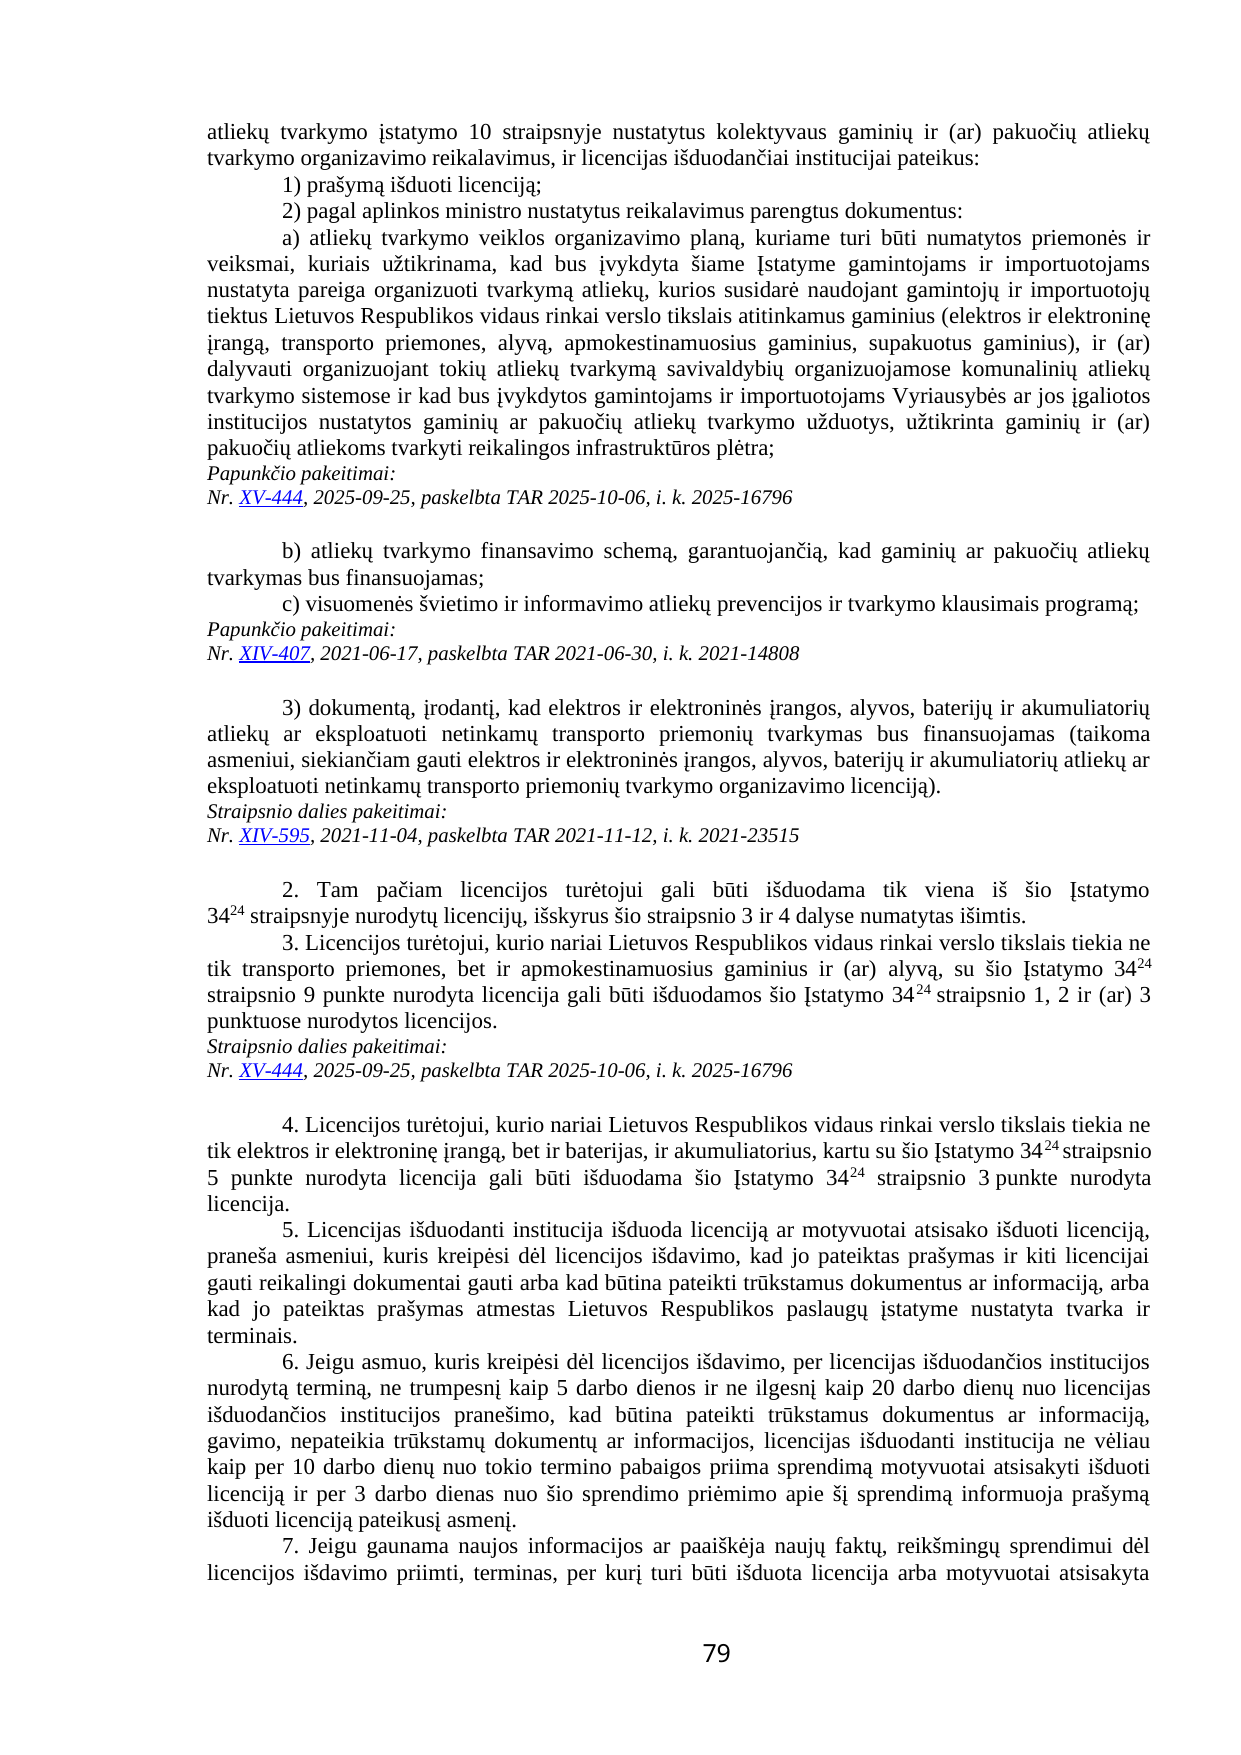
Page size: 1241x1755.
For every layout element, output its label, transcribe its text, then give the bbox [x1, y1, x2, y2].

text Papunkčio pakeitimai: [207, 617, 1152, 641]
text b) atliekų tvarkymo finansavimo schemą, garantuojančią, kad gaminių ar pakuočių atliekų tvarkymas bus finansuojamas; [207, 538, 1152, 590]
text 5. Licencijas išduodanti institucija išduoda licenciją ar motyvuotai atsisako išduoti licenciją, praneša asmeniui, kuris kreipėsi dėl licencijos išdavimo, kad jo pateiktas prašymas ir kiti licencijai gauti reikalingi dokumentai gauti arba kad būtina pateikti trūkstamus dokumentus ar informaciją, arba kad jo pateiktas prašymas atmestas Lietuvos Respublikos paslaugų įstatyme nustatyta tvarka ir terminais. [207, 1216, 1152, 1348]
text 1) prašymą išduoti licenciją; [207, 171, 1152, 197]
text a) atliekų tvarkymo veiklos organizavimo planą, kuriame turi būti numatytos priemonės ir veiksmai, kuriais užtikrinama, kad bus įvykdyta šiame Įstatyme gamintojams ir importuotojams nustatyta pareiga organizuoti tvarkymą atliekų, kurios susidarė naudojant gamintojų ir importuotojų tiektus Lietuvos Respublikos vidaus rinkai verslo tikslais atitinkamus gaminius (elektros ir elektroninę įrangą, transporto priemones, alyvą, apmokestinamuosius gaminius, supakuotus gaminius), ir (ar) dalyvauti organizuojant tokių atliekų tvarkymą savivaldybių organizuojamose komunalinių atliekų tvarkymo sistemose ir kad bus įvykdytos gamintojams ir importuotojams Vyriausybės ar jos įgaliotos institucijos nustatytos gaminių ar pakuočių atliekų tvarkymo užduotys, užtikrinta gaminių ir (ar) pakuočių atliekoms tvarkyti reikalingos infrastruktūros plėtra; [207, 223, 1152, 461]
text atliekų tvarkymo įstatymo 10 straipsnyje nustatytus kolektyvaus gaminių ir (ar) pakuočių atliekų tvarkymo organizavimo reikalavimus, ir licencijas išduodančiai institucijai pateikus: [207, 118, 1152, 171]
text Straipsnio dalies pakeitimai: [207, 799, 1152, 823]
text 3. Licencijos turėtojui, kurio nariai Lietuvos Respublikos vidaus rinkai verslo tikslais tiekia ne tik transporto priemones, bet ir apmokestinamuosius gaminius ir (ar) alyvą, su šio Įstatymo 3424 straipsnio 9 punkte nurodyta licencija gali būti išduodamos šio Įstatymo 3424 straipsnio 1, 2 ir (ar) 3 punktuose nurodytos licencijos. [207, 928, 1152, 1034]
text Nr. XIV-595, 2021-11-04, paskelbta TAR 2021-11-12, i. k. 2021-23515 [207, 823, 1152, 847]
text Nr. XIV-407, 2021-06-17, paskelbta TAR 2021-06-30, i. k. 2021-14808 [207, 641, 1152, 665]
text 4. Licencijos turėtojui, kurio nariai Lietuvos Respublikos vidaus rinkai verslo tikslais tiekia ne tik elektros ir elektroninę įrangą, bet ir baterijas, ir akumuliatorius, kartu su šio Įstatymo 3424 straipsnio 5 punkte nurodyta licencija gali būti išduodama šio Įstatymo 3424 straipsnio 3 punkte nurodyta licencija. [207, 1111, 1152, 1216]
text Nr. XV-444, 2025-09-25, paskelbta TAR 2025-10-06, i. k. 2025-16796 [207, 485, 1152, 509]
text 6. Jeigu asmuo, kuris kreipėsi dėl licencijos išdavimo, per licencijas išduodančios institucijos nurodytą terminą, ne trumpesnį kaip 5 darbo dienos ir ne ilgesnį kaip 20 darbo dienų nuo licencijas išduodančios institucijos pranešimo, kad būtina pateikti trūkstamus dokumentus ar informaciją, gavimo, nepateikia trūkstamų dokumentų ar informacijos, licencijas išduodanti institucija ne vėliau kaip per 10 darbo dienų nuo tokio termino pabaigos priima sprendimą motyvuotai atsisakyti išduoti licenciją ir per 3 darbo dienas nuo šio sprendimo priėmimo apie šį sprendimą informuoja prašymą išduoti licenciją pateikusį asmenį. [207, 1348, 1152, 1532]
text Papunkčio pakeitimai: [207, 461, 1152, 485]
text 7. Jeigu gaunama naujos informacijos ar paaiškėja naujų faktų, reikšmingų sprendimui dėl licencijos išdavimo priimti, terminas, per kurį turi būti išduota licencija arba motyvuotai atsisakyta [207, 1532, 1152, 1585]
text c) visuomenės švietimo ir informavimo atliekų prevencijos ir tvarkymo klausimais programą; [207, 590, 1152, 617]
text 2) pagal aplinkos ministro nustatytus reikalavimus parengtus dokumentus: [207, 197, 1152, 223]
text Nr. XV-444, 2025-09-25, paskelbta TAR 2025-10-06, i. k. 2025-16796 [207, 1058, 1152, 1082]
text 3) dokumentą, įrodantį, kad elektros ir elektroninės įrangos, alyvos, baterijų ir akumuliatorių atliekų ar eksploatuoti netinkamų transporto priemonių tvarkymas bus finansuojamas (taikoma asmeniui, siekiančiam gauti elektros ir elektroninės įrangos, alyvos, baterijų ir akumuliatorių atliekų ar eksploatuoti netinkamų transporto priemonių tvarkymo organizavimo licenciją). [207, 693, 1152, 799]
text 2. Tam pačiam licencijos turėtojui gali būti išduodama tik viena iš šio Įstatymo 3424 straipsnyje nurodytų licencijų, išskyrus šio straipsnio 3 ir 4 dalyse numatytas išimtis. [207, 876, 1152, 928]
text Straipsnio dalies pakeitimai: [207, 1034, 1152, 1058]
